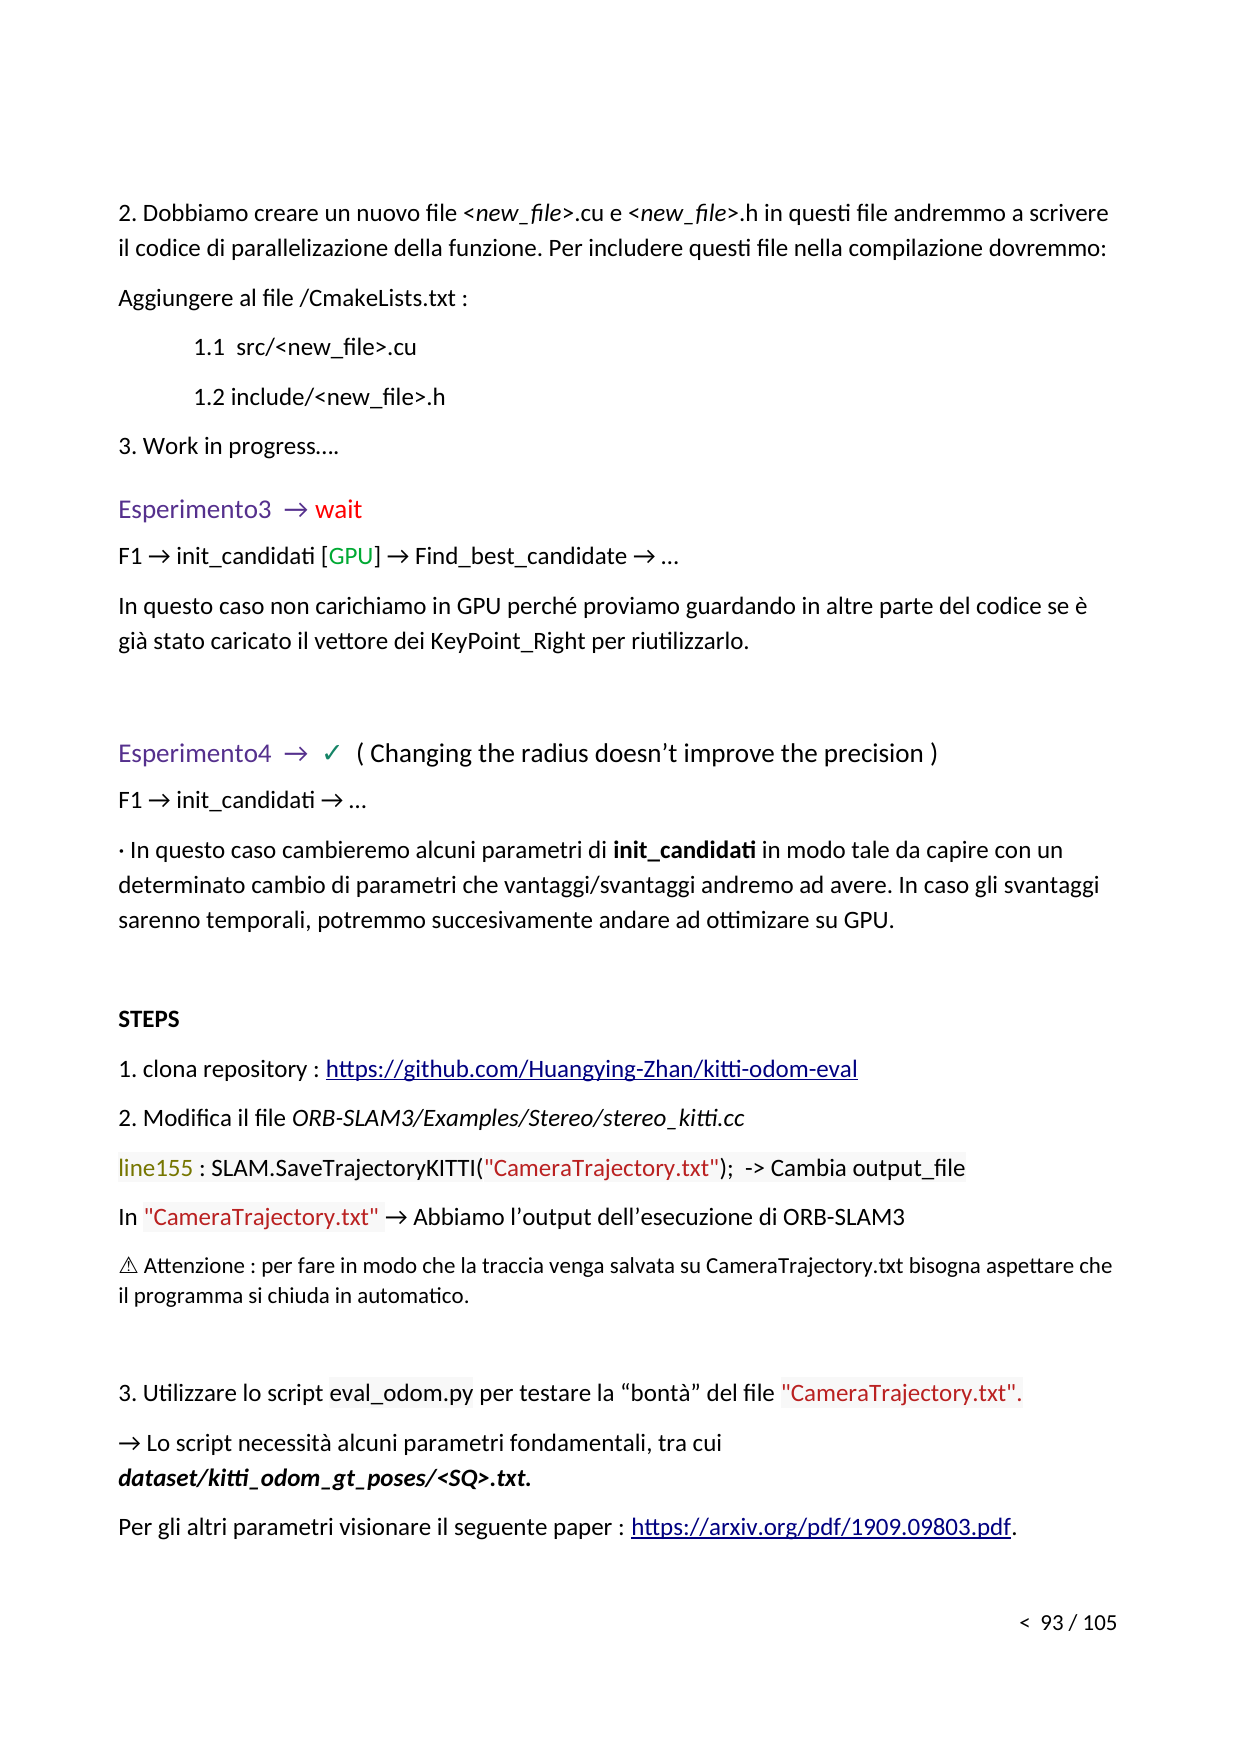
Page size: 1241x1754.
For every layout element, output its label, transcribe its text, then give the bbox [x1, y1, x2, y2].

text · In questo caso cambieremo alcuni parametri di init_candidati in modo tale da capire con un determinato cambio di parametri che vantaggi/svantaggi andremo ad avere. In caso gli svantaggi sarenno temporali, potremmo succesivamente andare ad ottimizare su GPU. [118, 834, 1122, 934]
text F1 → init_candidati → … [118, 784, 1122, 815]
text 3. Utilizzare lo script eval_odom.py per testare la “bontà” del file "CameraTrajectory.txt". [118, 1377, 1122, 1408]
list include/<new_file>.h [193, 381, 1122, 411]
text 2. Modifica il file ORB-SLAM3/Examples/Stereo/stereo_kitti.cc [118, 1102, 1122, 1133]
text ⚠ Attenzione : per fare in modo che la traccia venga salvata su CameraTrajectory.txt bisogna aspettare che il programma si chiuda in automatico. [118, 1251, 1122, 1309]
text 2. Dobbiamo creare un nuovo file <new_file>.cu e <new_file>.h in questi file andremmo a scrivere il codice di parallelizazione della funzione. Per includere questi file nella compilazione dovremmo: [118, 197, 1122, 263]
list src/<new_file>.cu [193, 331, 1122, 362]
text → Lo script necessità alcuni parametri fondamentali, tra cui dataset/kitti_odom_gt_poses/<SQ>.txt. [118, 1427, 1122, 1492]
text Per gli altri parametri visionare il seguente paper : https://arxiv.org/pdf/1909.09803.pdf. [118, 1511, 1122, 1542]
text In "CameraTrajectory.txt" → Abbiamo l’output dell’esecuzione di ORB-SLAM3 [118, 1202, 1122, 1232]
subtitle Esperimento3 → wait [118, 493, 1122, 526]
text STEPS [118, 1003, 1122, 1034]
text In questo caso non carichiamo in GPU perché proviamo guardando in altre parte del codice se è già stato caricato il vettore dei KeyPoint_Right per riutilizzarlo. [118, 590, 1122, 656]
subtitle Esperimento4 → ✓ ( Changing the radius doesn’t improve the precision ) [118, 737, 1122, 770]
text 3. Work in progress…. [118, 431, 1122, 461]
text 1. clona repository : https://github.com/Huangying-Zhan/kitti-odom-eval [118, 1053, 1122, 1083]
text Aggiungere al file /CmakeLists.txt : [118, 282, 1122, 312]
text F1 → init_candidati [GPU] → Find_best_candidate → … [118, 540, 1122, 571]
text line155 : SLAM.SaveTrajectoryKITTI("CameraTrajectory.txt"); -> Cambia output_file [118, 1152, 1122, 1182]
